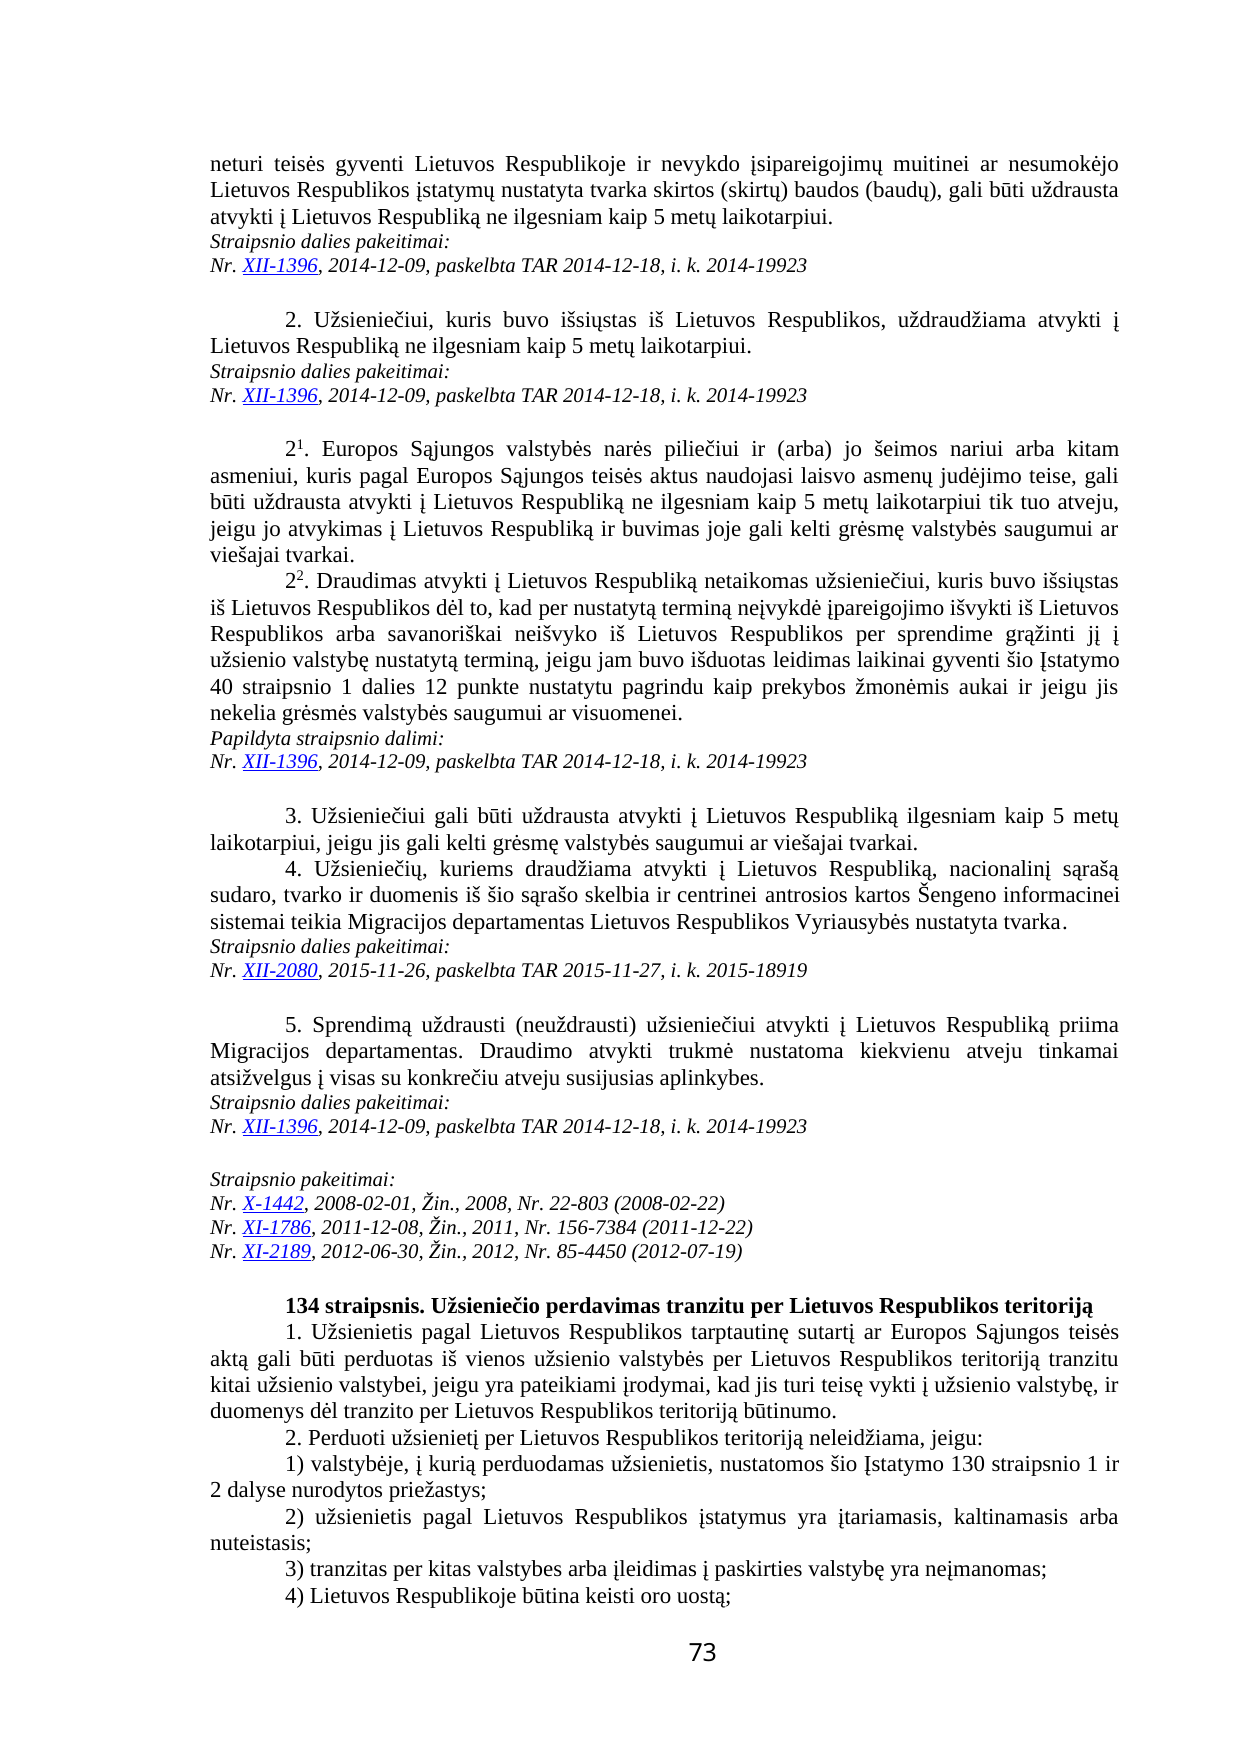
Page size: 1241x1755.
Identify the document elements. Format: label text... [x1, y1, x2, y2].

text 3) tranzitas per kitas valstybes arba įleidimas į paskirties valstybę yra neįmanomas; [210, 1555, 1120, 1582]
text Nr. XII-1396, 2014-12-09, paskelbta TAR 2014-12-18, i. k. 2014-19923 [210, 1114, 1120, 1138]
text Papildyta straipsnio dalimi: [210, 725, 1120, 749]
text neturi teisės gyventi Lietuvos Respublikoje ir nevykdo įsipareigojimų muitinei ar nesumokėjo Lietuvos Respublikos įstatymų nustatyta tvarka skirtos (skirtų) baudos (baudų), gali būti uždrausta atvykti į Lietuvos Respubliką ne ilgesniam kaip 5 metų laikotarpiui. [210, 150, 1120, 229]
text Straipsnio pakeitimai: [210, 1167, 1120, 1191]
text 2) užsienietis pagal Lietuvos Respublikos įstatymus yra įtariamasis, kaltinamasis arba nuteistasis; [210, 1503, 1120, 1555]
text Nr. XII-1396, 2014-12-09, paskelbta TAR 2014-12-18, i. k. 2014-19923 [210, 253, 1120, 277]
text Nr. X-1442, 2008-02-01, Žin., 2008, Nr. 22-803 (2008-02-22) [210, 1191, 1120, 1215]
text Nr. XII-1396, 2014-12-09, paskelbta TAR 2014-12-18, i. k. 2014-19923 [210, 749, 1120, 773]
text Nr. XII-1396, 2014-12-09, paskelbta TAR 2014-12-18, i. k. 2014-19923 [210, 383, 1120, 407]
text 3. Užsieniečiui gali būti uždrausta atvykti į Lietuvos Respubliką ilgesniam kaip 5 metų laikotarpiui, jeigu jis gali kelti grėsmę valstybės saugumui ar viešajai tvarkai. [210, 802, 1120, 855]
text 5. Sprendimą uždrausti (neuždrausti) užsieniečiui atvykti į Lietuvos Respubliką priima Migracijos departamentas. Draudimo atvykti trukmė nustatoma kiekvienu atveju tinkamai atsižvelgus į visas su konkrečiu atveju susijusias aplinkybes. [210, 1011, 1120, 1090]
text 21. Europos Sąjungos valstybės narės piliečiui ir (arba) jo šeimos nariui arba kitam asmeniui, kuris pagal Europos Sąjungos teisės aktus naudojasi laisvo asmenų judėjimo teise, gali būti uždrausta atvykti į Lietuvos Respubliką ne ilgesniam kaip 5 metų laikotarpiui tik tuo atveju, jeigu jo atvykimas į Lietuvos Respubliką ir buvimas joje gali kelti grėsmę valstybės saugumui ar viešajai tvarkai. [210, 436, 1120, 567]
text Nr. XI-1786, 2011-12-08, Žin., 2011, Nr. 156-7384 (2011-12-22) [210, 1215, 1120, 1239]
text Nr. XII-2080, 2015-11-26, paskelbta TAR 2015-11-27, i. k. 2015-18919 [210, 958, 1120, 982]
text 2. Užsieniečiui, kuris buvo išsiųstas iš Lietuvos Respublikos, uždraudžiama atvykti į Lietuvos Respubliką ne ilgesniam kaip 5 metų laikotarpiui. [210, 306, 1120, 359]
text 1) valstybėje, į kurią perduodamas užsienietis, nustatomos šio Įstatymo 130 straipsnio 1 ir 2 dalyse nurodytos priežastys; [210, 1450, 1120, 1503]
text 2. Perduoti užsienietį per Lietuvos Respublikos teritoriją neleidžiama, jeigu: [210, 1424, 1120, 1450]
text Straipsnio dalies pakeitimai: [210, 359, 1120, 383]
text 4. Užsieniečių, kuriems draudžiama atvykti į Lietuvos Respubliką, nacionalinį sąrašą sudaro, tvarko ir duomenis iš šio sąrašo skelbia ir centrinei antrosios kartos Šengeno informacinei sistemai teikia Migracijos departamentas Lietuvos Respublikos Vyriausybės nustatyta tvarka. [210, 855, 1120, 934]
text Straipsnio dalies pakeitimai: [210, 229, 1120, 253]
text Straipsnio dalies pakeitimai: [210, 1090, 1120, 1114]
text Nr. XI-2189, 2012-06-30, Žin., 2012, Nr. 85-4450 (2012-07-19) [210, 1239, 1120, 1263]
text 134 straipsnis. Užsieniečio perdavimas tranzitu per Lietuvos Respublikos teritoriją [285, 1292, 1120, 1318]
text 4) Lietuvos Respublikoje būtina keisti oro uostą; [210, 1582, 1120, 1608]
text 1. Užsienietis pagal Lietuvos Respublikos tarptautinę sutartį ar Europos Sąjungos teisės aktą gali būti perduotas iš vienos užsienio valstybės per Lietuvos Respublikos teritoriją tranzitu kitai užsienio valstybei, jeigu yra pateikiami įrodymai, kad jis turi teisę vykti į užsienio valstybę, ir duomenys dėl tranzito per Lietuvos Respublikos teritoriją būtinumo. [210, 1318, 1120, 1424]
text 22. Draudimas atvykti į Lietuvos Respubliką netaikomas užsieniečiui, kuris buvo išsiųstas iš Lietuvos Respublikos dėl to, kad per nustatytą terminą neįvykdė įpareigojimo išvykti iš Lietuvos Respublikos arba savanoriškai neišvyko iš Lietuvos Respublikos per sprendime grąžinti jį į užsienio valstybę nustatytą terminą, jeigu jam buvo išduotas leidimas laikinai gyventi šio Įstatymo 40 straipsnio 1 dalies 12 punkte nustatytu pagrindu kaip prekybos žmonėmis aukai ir jeigu jis nekelia grėsmės valstybės saugumui ar visuomenei. [210, 567, 1120, 725]
text Straipsnio dalies pakeitimai: [210, 934, 1120, 958]
